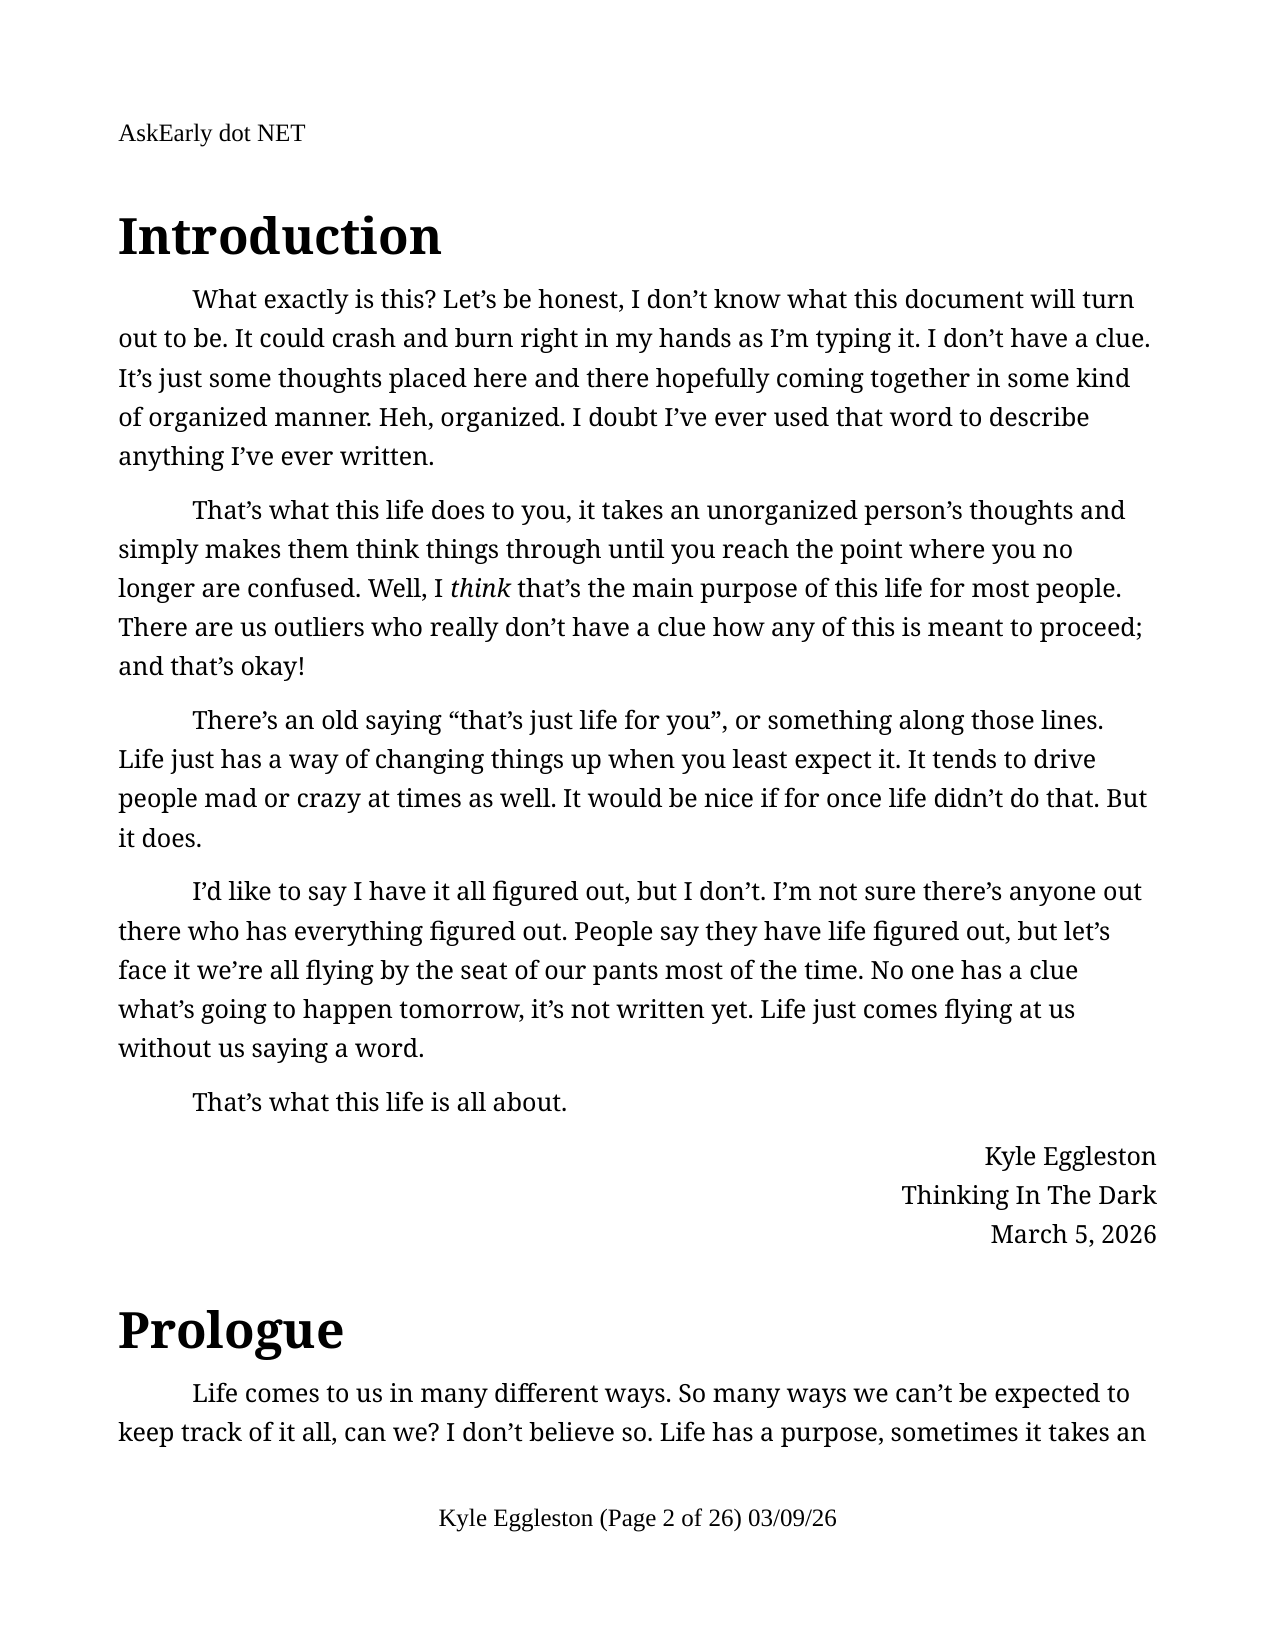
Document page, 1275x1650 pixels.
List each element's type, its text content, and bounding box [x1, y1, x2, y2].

text I’d like to say I have it all figured out, but I don’t. I’m not sure there’s anyone out there who has everything figured out. People say they have life figured out, but let’s face it we’re all flying by the seat of our pants most of the time. No one has a clue what’s going to happen tomorrow, it’s not written yet. Life just comes flying at us without us saying a word. [118, 874, 1157, 1065]
text Life comes to us in many different ways. So many ways we can’t be expected to keep track of it all, can we? I don’t believe so. Life has a purpose, sometimes it takes an [118, 1376, 1157, 1449]
text That’s what this life does to you, it takes an unorganized person’s thoughts and simply makes them think things through until you reach the point where you no longer are confused. Well, I think that’s the main purpose of this life for most people. There are us outliers who really don’t have a clue how any of this is meant to proceed; and that’s okay! [118, 492, 1157, 683]
text There’s an old saying “that’s just life for you”, or something along those lines. Life just has a way of changing things up when you least expect it. It tends to drive people mad or crazy at times as well. It would be nice if for once life didn’t do that. But it does. [118, 703, 1157, 854]
subtitle Introduction [118, 201, 1157, 269]
text That’s what this life is all about. [118, 1084, 1157, 1118]
subtitle Prologue [118, 1295, 1157, 1363]
text Kyle Eggleston Thinking In The Dark March 5, 2026 [118, 1138, 1157, 1251]
text What exactly is this? Let’s be honest, I don’t know what this document will turn out to be. It could crash and burn right in my hands as I’m typing it. I don’t have a clue. It’s just some thoughts placed here and there hopefully coming together in some kind of organized manner. Heh, organized. I doubt I’ve ever used that word to describe anything I’ve ever written. [118, 282, 1157, 473]
